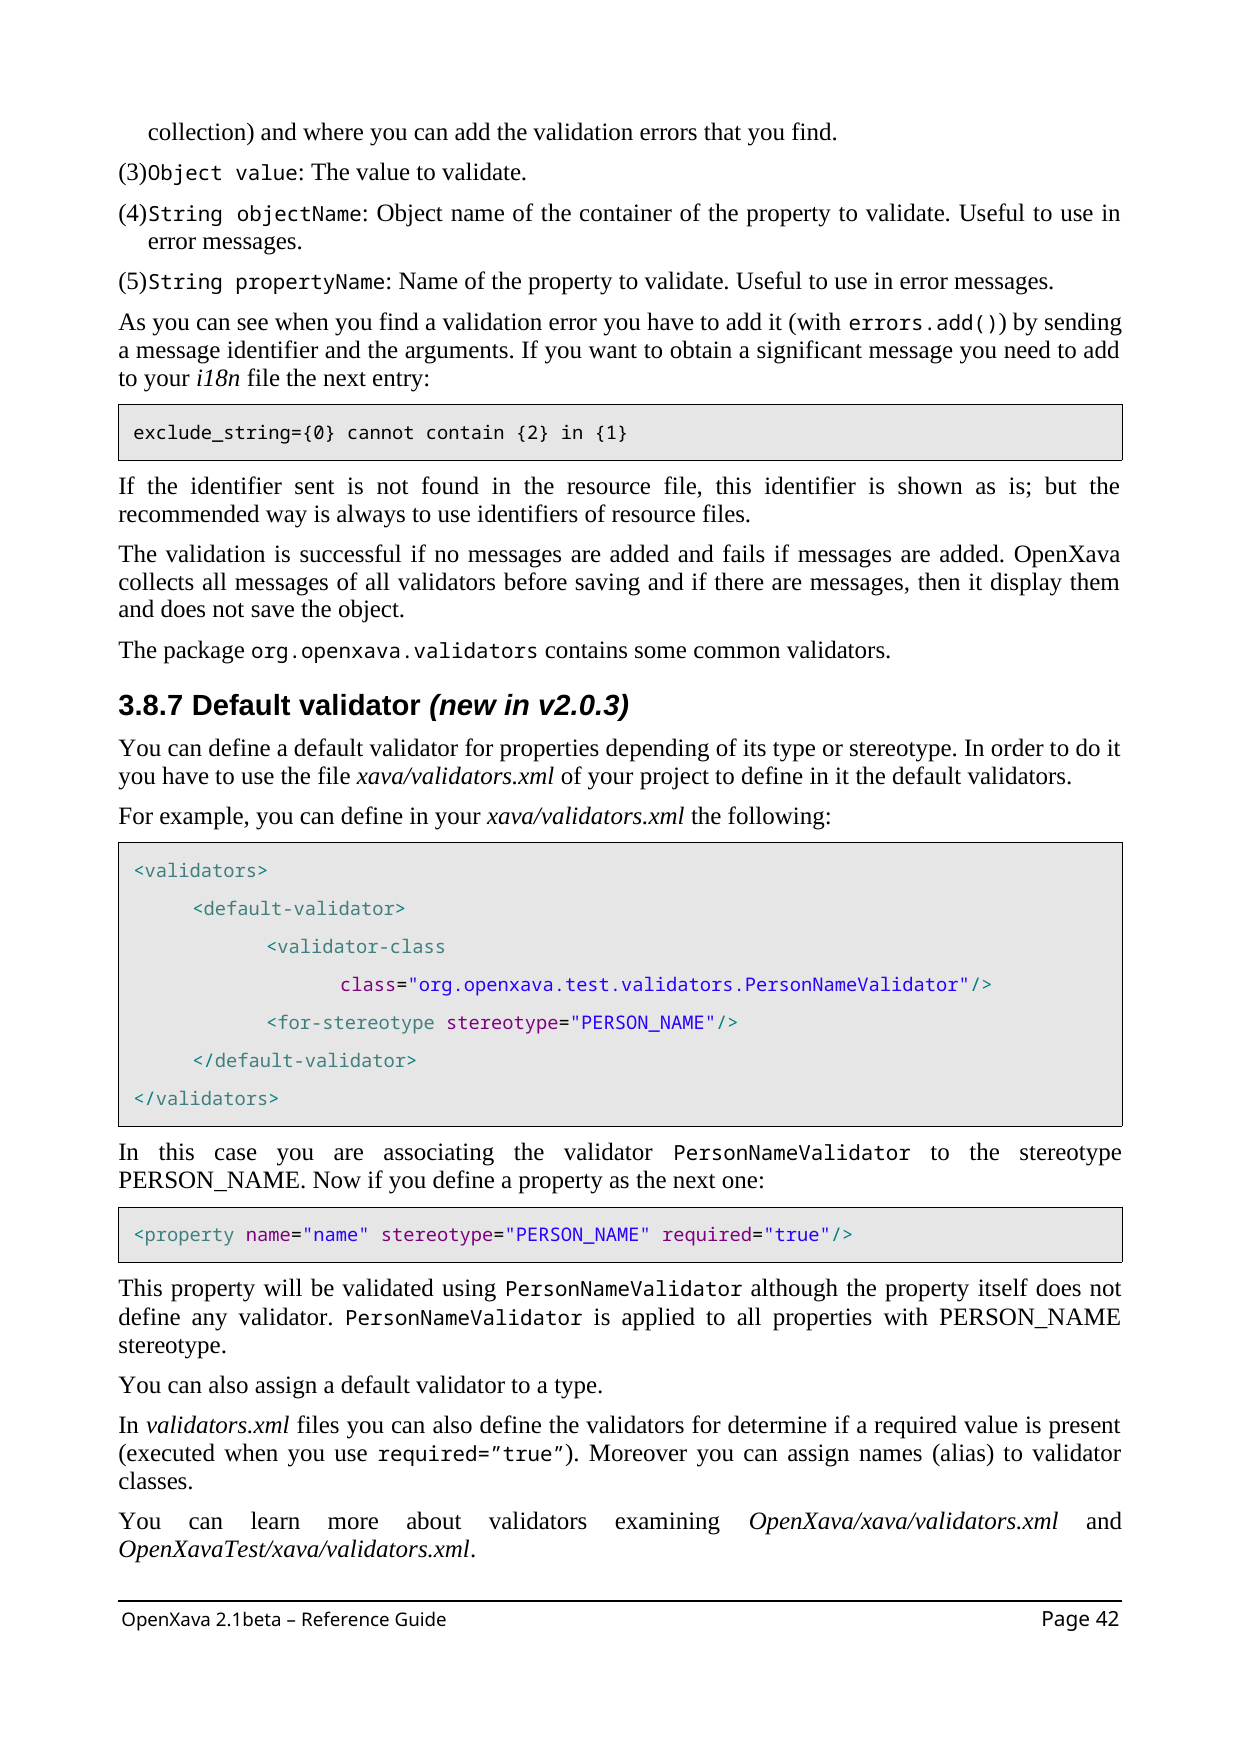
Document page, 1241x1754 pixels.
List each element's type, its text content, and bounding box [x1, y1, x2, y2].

text </default-validator> [119, 1032, 1122, 1070]
text <property name="name" stereotype="PERSON_NAME" required="true"/> [119, 1208, 1122, 1262]
text <validator-class [119, 918, 1122, 956]
text The validation is successful if no messages are added and fails if messages are added. OpenXava collects all messages of all validators before saving and if there are messages, then it display them and does not save the object. [118, 540, 1122, 623]
text For example, you can define in your xava/validators.xml the following: [118, 802, 1122, 830]
text You can also assign a default validator to a type. [118, 1371, 1122, 1399]
text <validators> [119, 843, 1122, 880]
list String objectName: Object name of the container of the property to validate. Useful to use in error messages. [118, 199, 1122, 255]
text </validators> [119, 1070, 1122, 1126]
text exclude_string={0} cannot contain {2} in {1} [119, 405, 1122, 460]
text In validators.xml files you can also define the validators for determine if a required value is present (executed when you use required=”true”). Moreover you can assign names (alias) to validator classes. [118, 1411, 1122, 1495]
text <default-validator> [119, 880, 1122, 918]
text As you can see when you find a validation error you have to add it (with errors.add()) by sending a message identifier and the arguments. If you want to obtain a significant message you need to add to your i18n file the next entry: [118, 308, 1122, 392]
list Object value: The value to validate. [118, 158, 1122, 187]
list collection) and where you can add the validation errors that you find. [118, 118, 1122, 146]
text You can define a default validator for properties depending of its type or stereotype. In order to do it you have to use the file xava/validators.xml of your project to define in it the default validators. [118, 734, 1122, 789]
text class="org.openxava.test.validators.PersonNameValidator"/> [119, 956, 1122, 994]
text You can learn more about validators examining OpenXava/xava/validators.xml and OpenXavaTest/xava/validators.xml. [118, 1507, 1122, 1563]
text In this case you are associating the validator PersonNameValidator to the stereotype PERSON_NAME. Now if you define a property as the next one: [118, 1138, 1122, 1194]
subtitle Default validator (new in v2.0.3) [118, 689, 1122, 722]
text This property will be validated using PersonNameValidator although the property itself does not define any validator. PersonNameValidator is applied to all properties with PERSON_NAME stereotype. [118, 1274, 1122, 1359]
list String propertyName: Name of the property to validate. Useful to use in error messages. [118, 267, 1122, 296]
text If the identifier sent is not found in the resource file, this identifier is shown as is; but the recommended way is always to use identifiers of resource files. [118, 472, 1122, 528]
text The package org.openxava.validators contains some common validators. [118, 636, 1122, 664]
text <for-stereotype stereotype="PERSON_NAME"/> [119, 994, 1122, 1032]
